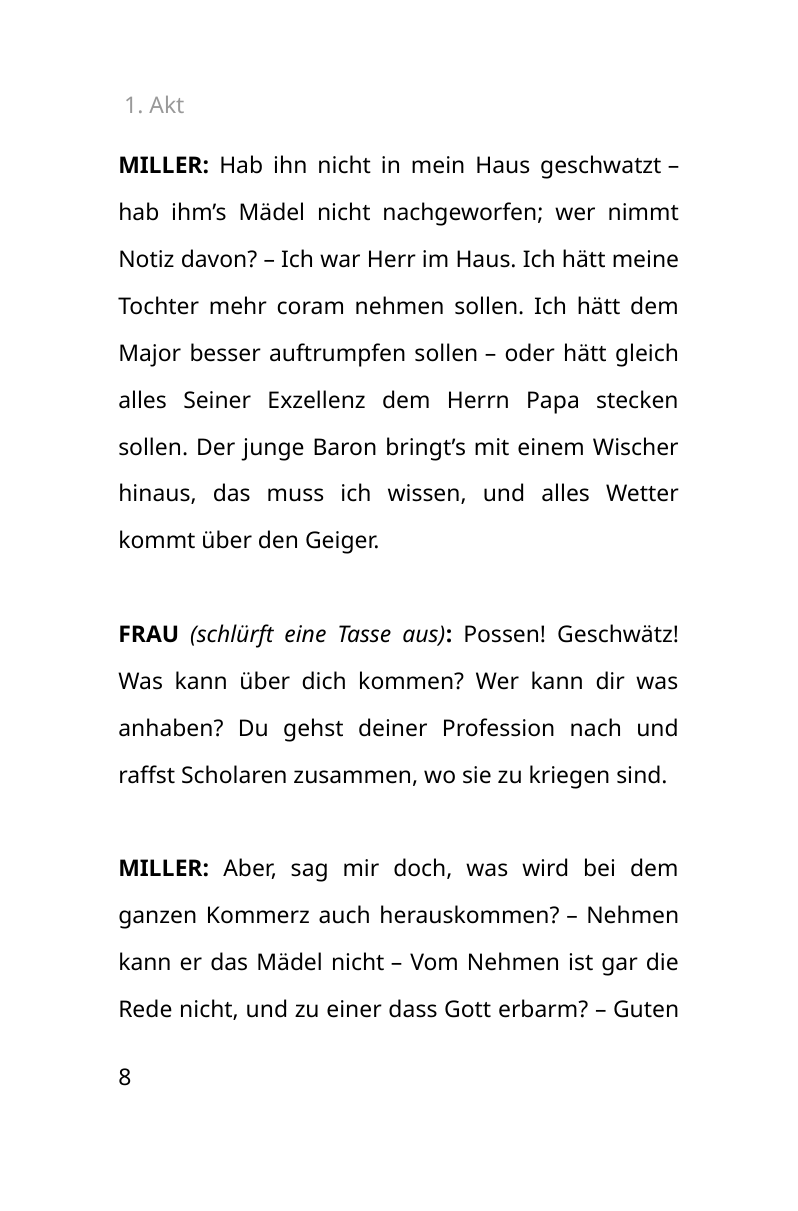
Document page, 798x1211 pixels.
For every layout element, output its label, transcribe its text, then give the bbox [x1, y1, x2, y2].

text MILLER: Aber, sag mir doch, was wird bei dem ganzen Kommerz auch herauskommen? – Nehmen kann er das Mädel nicht – Vom Nehmen ist gar die Rede nicht, und zu einer dass Gott erbarm? – Guten [118, 817, 679, 1024]
text MILLER: Hab ihn nicht in mein Haus geschwatzt – hab ihm’s Mädel nicht nachgeworfen; wer nimmt Notiz davon? – Ich war Herr im Haus. Ich hätt meine Tochter mehr coram nehmen sollen. Ich hätt dem Major besser auftrumpfen sollen – oder hätt gleich alles Seiner Exzellenz dem Herrn Papa stecken sollen. Der junge Baron bringt’s mit einem Wischer hinaus, das muss ich wissen, und alles Wetter kommt über den Geiger. [118, 149, 679, 556]
text FRAU (schlürft eine Tasse aus): Possen! Geschwätz! Was kann über dich kommen? Wer kann dir was anhaben? Du gehst deiner Profession nach und raffst Scholaren zusammen, wo sie zu kriegen sind. [118, 583, 679, 790]
